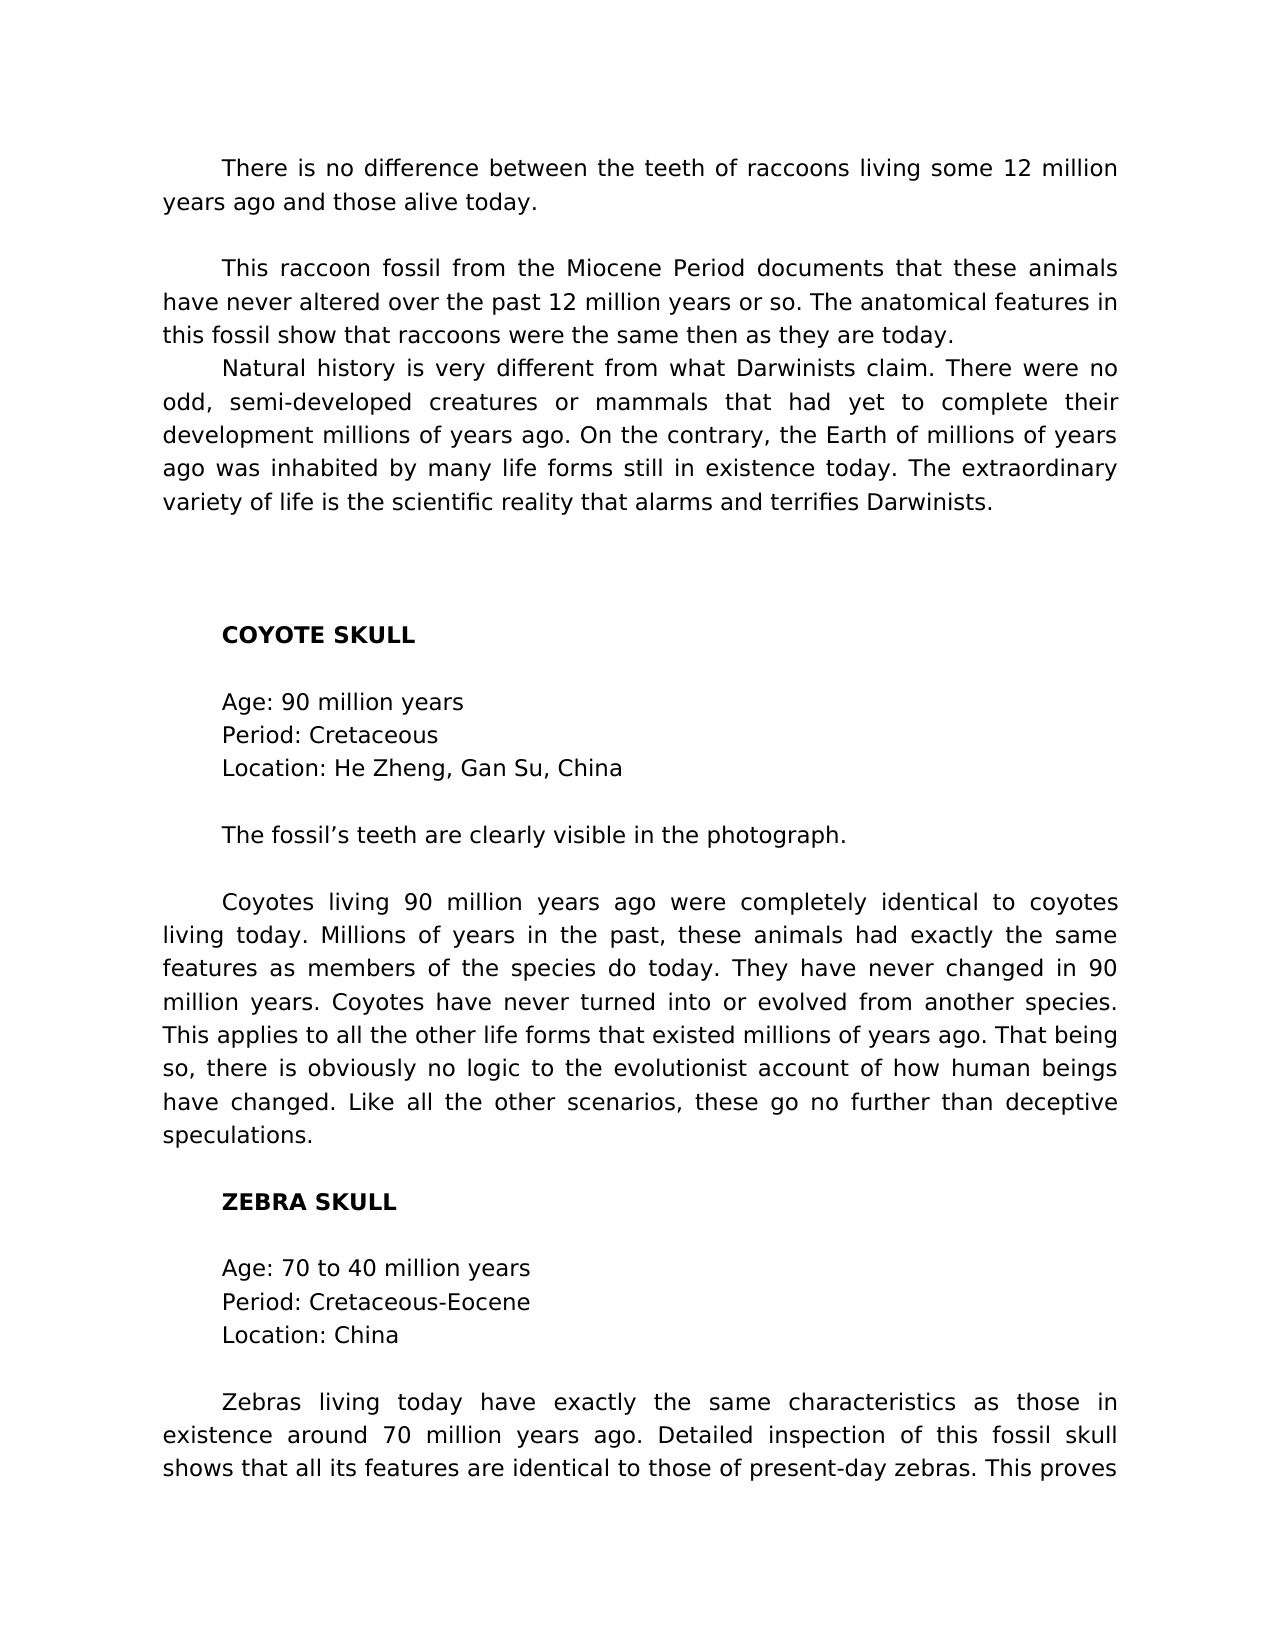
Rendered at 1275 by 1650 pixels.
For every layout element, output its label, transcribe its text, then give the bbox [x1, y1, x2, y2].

text ZEBRA SKULL [162, 1183, 1119, 1217]
text Location: China [162, 1317, 1119, 1350]
text The fossil’s teeth are clearly visible in the photograph. [162, 817, 1119, 850]
text COYOTE SKULL [162, 617, 1119, 650]
text Age: 90 million years [162, 683, 1119, 717]
text Location: He Zheng, Gan Su, China [162, 750, 1119, 783]
text This raccoon fossil from the Miocene Period documents that these animals have never altered over the past 12 million years or so. The anatomical features in this fossil show that raccoons were the same then as they are today. [162, 250, 1119, 350]
text Natural history is very different from what Darwinists claim. There were no odd, semi-developed creatures or mammals that had yet to complete their development millions of years ago. On the contrary, the Earth of millions of years ago was inhabited by many life forms still in existence today. The extraordinary variety of life is the scientific reality that alarms and terrifies Darwinists. [162, 350, 1119, 517]
text Period: Cretaceous [162, 717, 1119, 750]
text Coyotes living 90 million years ago were completely identical to coyotes living today. Millions of years in the past, these animals had exactly the same features as members of the species do today. They have never changed in 90 million years. Coyotes have never turned into or evolved from another species. This applies to all the other life forms that existed millions of years ago. That being so, there is obviously no logic to the evolutionist account of how human beings have changed. Like all the other scenarios, these go no further than deceptive speculations. [162, 883, 1119, 1150]
text Age: 70 to 40 million years [162, 1250, 1119, 1283]
text There is no difference between the teeth of raccoons living some 12 million years ago and those alive today. [162, 150, 1119, 217]
text Period: Cretaceous-Eocene [162, 1283, 1119, 1317]
text Zebras living today have exactly the same characteristics as those in existence around 70 million years ago. Detailed inspection of this fossil skull shows that all its features are identical to those of present-day zebras. This proves [162, 1383, 1119, 1483]
